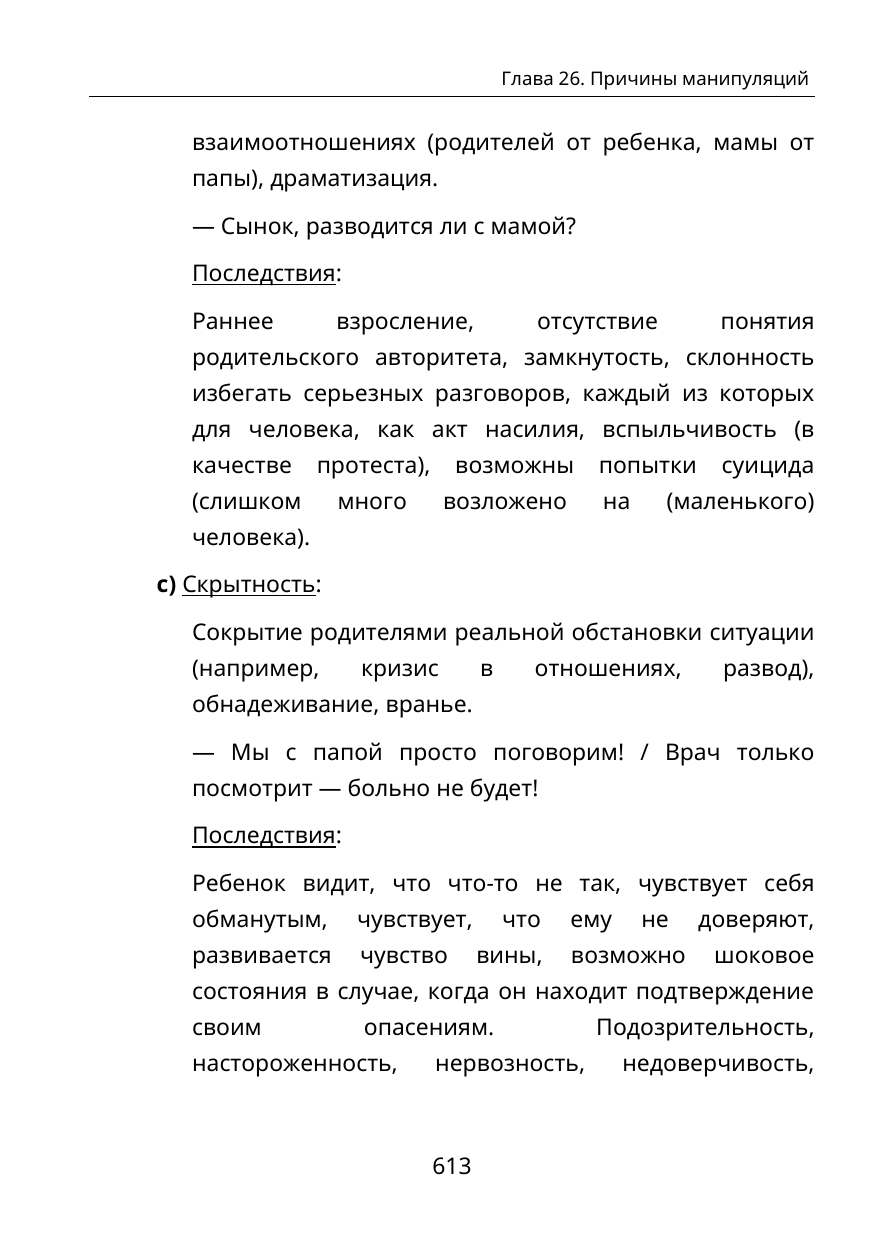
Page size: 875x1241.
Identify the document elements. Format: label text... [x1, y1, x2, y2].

list — Мы с папой просто поговорим! / Врач только посмотрит — больно не будет! [151, 736, 815, 803]
list — Сынок, разводится ли с мамой? [151, 210, 815, 241]
list Раннее взросление, отсутствие понятия родительского авторитета, замкнутость, склонность избегать серьезных разговоров, каждый из которых для человека, как акт насилия, вспыльчивость (в качестве протеста), возможны попытки суицида (слишком много возложено на (маленького) человека). [151, 305, 815, 552]
list Сокрытие родителями реальной обстановки ситуации (например, кризис в отношениях, развод), обнадеживание, вранье. [151, 616, 815, 719]
list Скрытность: [151, 568, 815, 600]
list Последствия: [151, 257, 815, 289]
list Последствия: [151, 819, 815, 851]
list Ребенок видит, что что-то не так, чувствует себя обманутым, чувствует, что ему не доверяют, развивается чувство вины, возможно шоковое состояния в случае, когда он находит подтверждение своим опасениям. Подозрительность, настороженность, нервозность, недоверчивость, [151, 867, 815, 1078]
list взаимоотношениях (родителей от ребенка, мамы от папы), драматизация. [151, 126, 815, 193]
